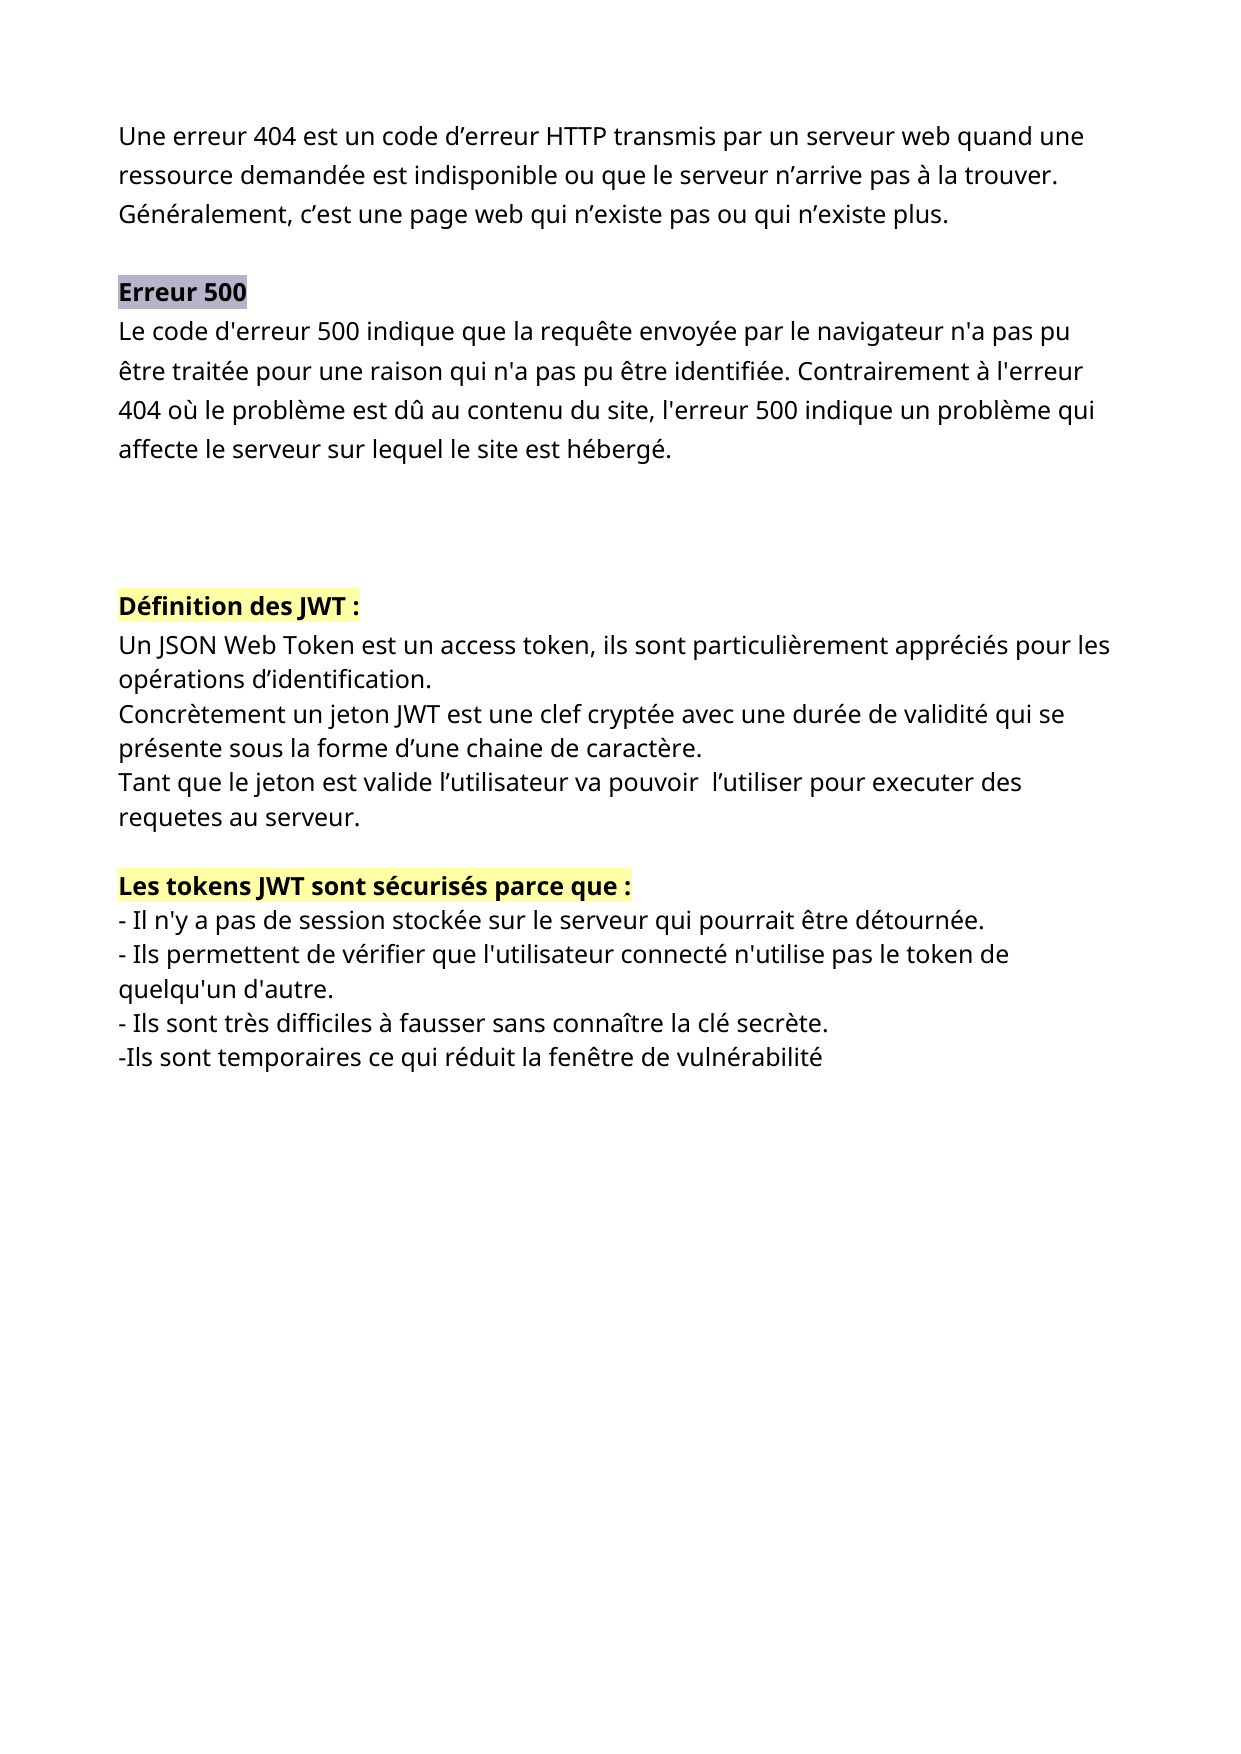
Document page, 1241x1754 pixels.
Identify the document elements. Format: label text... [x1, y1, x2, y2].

text - Ils permettent de vérifier que l'utilisateur connecté n'utilise pas le token de quelqu'un d'autre. [118, 937, 1122, 1005]
text Tant que le jeton est valide l’utilisateur va pouvoir l’utiliser pour executer des requetes au serveur. [118, 765, 1122, 833]
text Erreur 500 [118, 275, 1122, 309]
text Concrètement un jeton JWT est une clef cryptée avec une durée de validité qui se présente sous la forme d’une chaine de caractère. [118, 696, 1122, 765]
text Définition des JWT : [118, 588, 1122, 622]
text - Il n'y a pas de session stockée sur le serveur qui pourrait être détournée. [118, 902, 1122, 937]
text Une erreur 404 est un code d’erreur HTTP transmis par un serveur web quand une ressource demandée est indisponible ou que le serveur n’arrive pas à la trouver. Généralement, c’est une page web qui n’existe pas ou qui n’existe plus. [118, 118, 1122, 231]
text -Ils sont temporaires ce qui réduit la fenêtre de vulnérabilité [118, 1040, 1122, 1074]
text Le code d'erreur 500 indique que la requête envoyée par le navigateur n'a pas pu être traitée pour une raison qui n'a pas pu être identifiée. Contrairement à l'erreur 404 où le problème est dû au contenu du site, l'erreur 500 indique un problème qui affecte le serveur sur lequel le site est hébergé. [118, 314, 1122, 466]
text Les tokens JWT sont sécurisés parce que : [118, 868, 1122, 902]
text - Ils sont très difficiles à fausser sans connaître la clé secrète. [118, 1005, 1122, 1040]
text Un JSON Web Token est un access token, ils sont particulièrement appréciés pour les opérations d’identification. [118, 627, 1122, 696]
